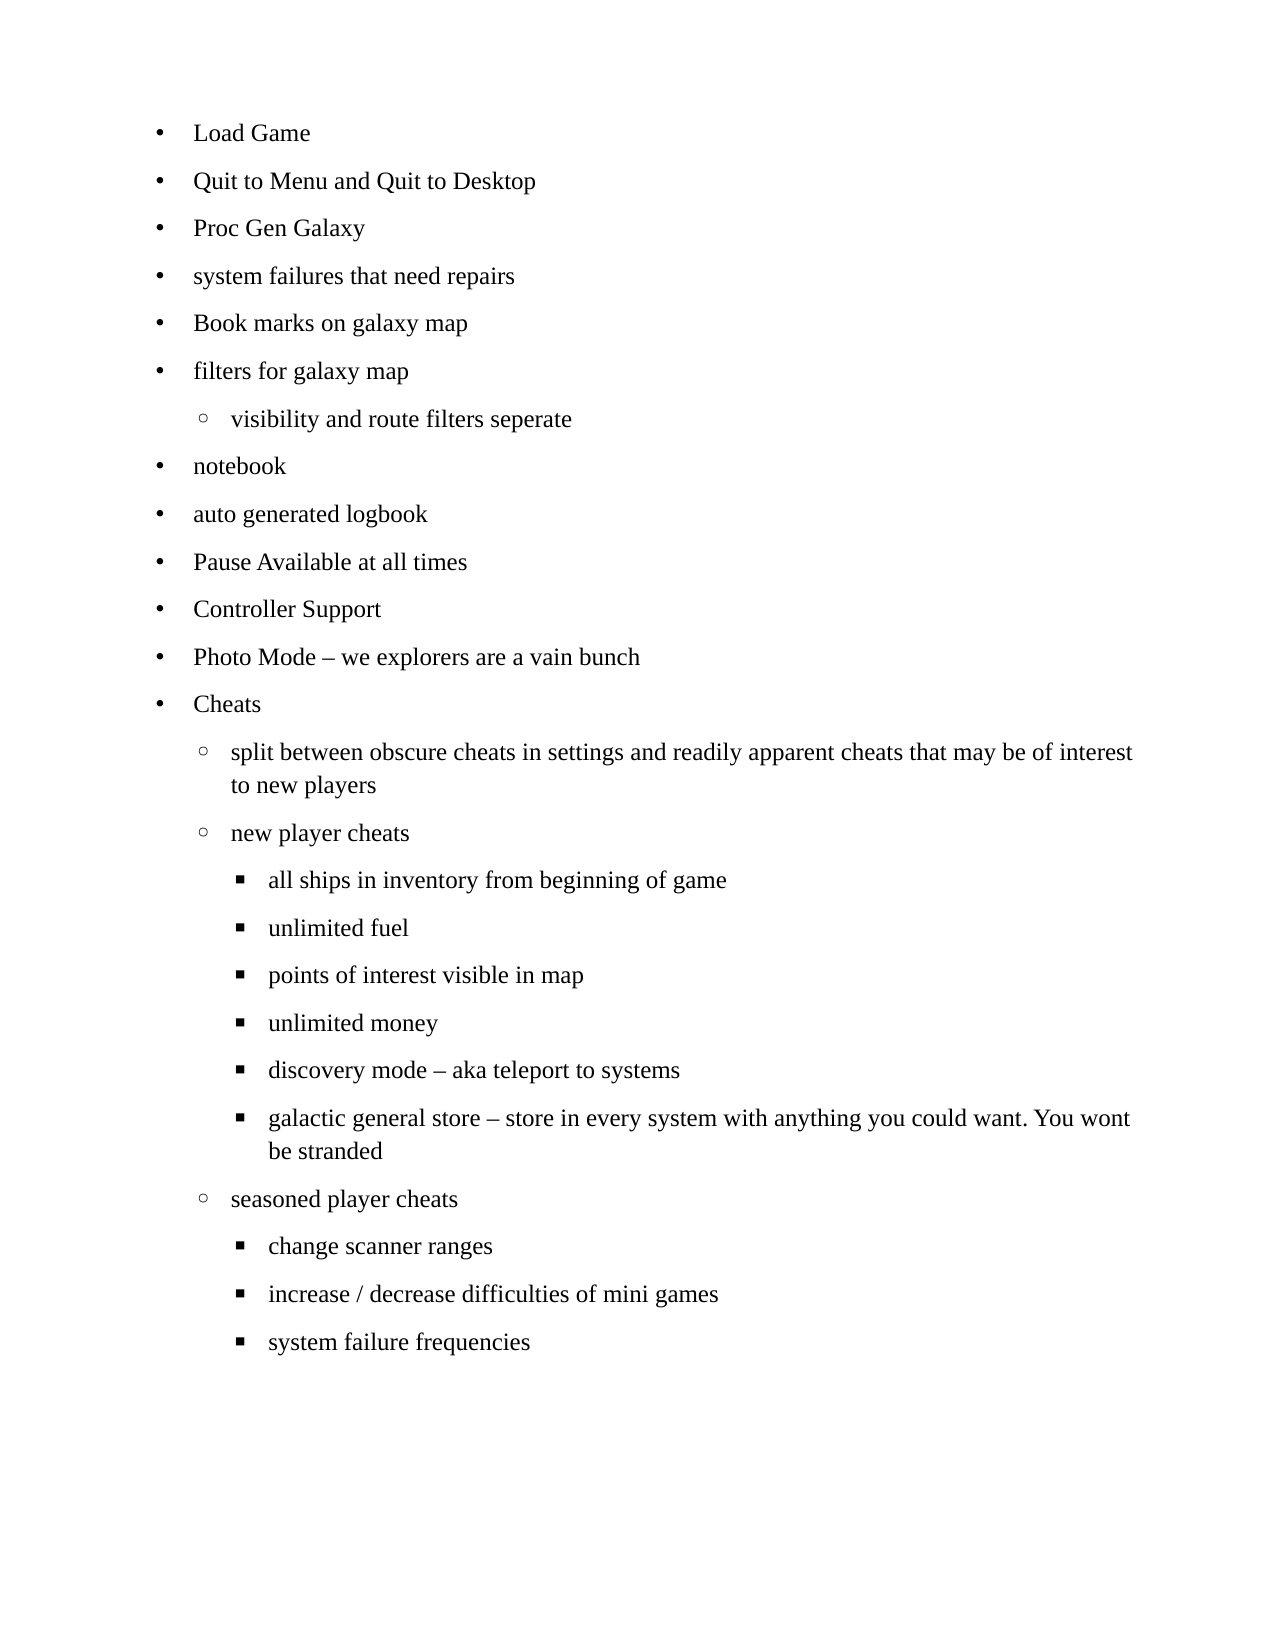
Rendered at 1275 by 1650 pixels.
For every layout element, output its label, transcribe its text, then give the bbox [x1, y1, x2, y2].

list unlimited money [231, 1008, 1157, 1037]
list increase / decrease difficulties of mini games [231, 1279, 1157, 1308]
list split between obscure cheats in settings and readily apparent cheats that may be of interest to new players [193, 737, 1157, 799]
list Controller Support [156, 594, 1157, 623]
list unlimited fuel [231, 913, 1157, 942]
list notebook [156, 451, 1157, 480]
list Photo Mode – we explorers are a vain bunch [156, 642, 1157, 671]
list galactic general store – store in every system with anything you could want. You wont be stranded [231, 1103, 1157, 1165]
list system failures that need repairs [156, 261, 1157, 290]
list all ships in inventory from beginning of game [231, 865, 1157, 894]
list Cheats [156, 689, 1157, 718]
list Load Game [156, 118, 1157, 147]
list change scanner ranges [231, 1231, 1157, 1260]
list seasoned player cheats [193, 1184, 1157, 1213]
list filters for galaxy map [156, 356, 1157, 385]
list visibility and route filters seperate [193, 404, 1157, 432]
list Book marks on galaxy map [156, 308, 1157, 337]
list Proc Gen Galaxy [156, 213, 1157, 242]
list points of interest visible in map [231, 960, 1157, 989]
list Quit to Menu and Quit to Desktop [156, 166, 1157, 194]
list Pause Available at all times [156, 547, 1157, 575]
list new player cheats [193, 818, 1157, 846]
list auto generated logbook [156, 499, 1157, 528]
list system failure frequencies [231, 1327, 1157, 1355]
list discovery mode – aka teleport to systems [231, 1056, 1157, 1084]
